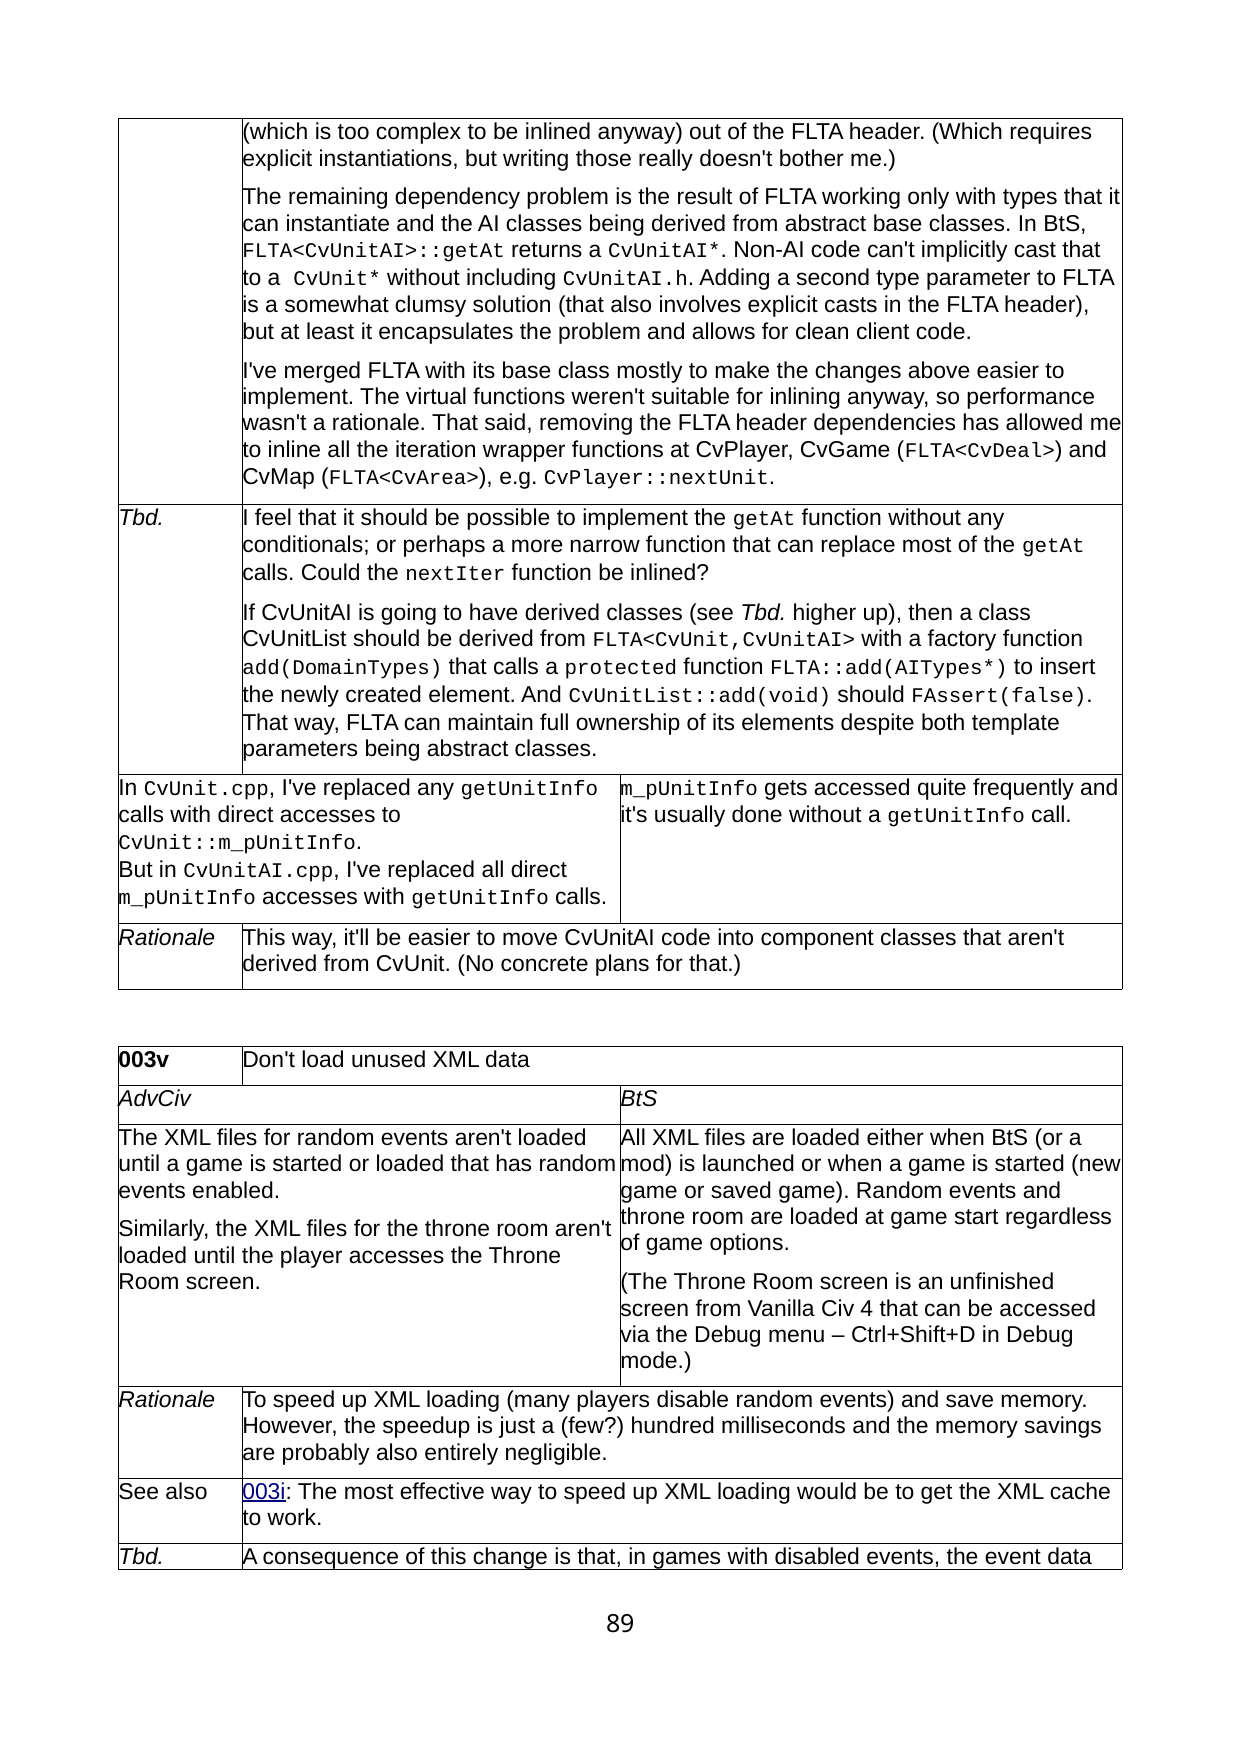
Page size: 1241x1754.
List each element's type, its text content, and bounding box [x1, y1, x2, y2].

table_cell The XML files for random events aren't loaded until a game is started or loaded that has random events enabled. Similarly, the XML files for the throne room aren't loaded until the player accesses the Throne Room screen. [119, 1125, 620, 1386]
table_cell Rationale [119, 924, 242, 988]
table_header 003v [119, 1047, 242, 1085]
table_cell To speed up XML loading (many players disable random events) and save memory. However, the speedup is just a (few?) hundred milliseconds and the memory savings are probably also entirely negligible. [243, 1387, 1122, 1477]
table_cell (which is too complex to be inlined anyway) out of the FLTA header. (Which requires explicit instantiations, but writing those really doesn't bother me.) The remaining dependency problem is the result of FLTA working only with types that it can instantiate and the AI classes being derived from abstract base classes. In BtS, FLTA<CvUnitAI>::getAt returns a CvUnitAI*. Non-AI code can't implicitly cast that to a CvUnit* without including CvUnitAI.h. Adding a second type parameter to FLTA is a somewhat clumsy solution (that also involves explicit casts in the FLTA header), but at least it encapsulates the problem and allows for clean client code. I've merged FLTA with its base class mostly to make the changes above easier to implement. The virtual functions weren't suitable for inlining anyway, so performance wasn't a rationale. That said, removing the FLTA header dependencies has allowed me to inline all the iteration wrapper functions at CvPlayer, CvGame (FLTA<CvDeal>) and CvMap (FLTA<CvArea>), e.g. CvPlayer::nextUnit. [243, 119, 1122, 503]
table_cell [119, 119, 242, 503]
table_cell A consequence of this change is that, in games with disabled events, the event data [243, 1544, 1122, 1569]
table_cell BtS [621, 1086, 1122, 1124]
table_cell AdvCiv [119, 1086, 620, 1124]
table_cell See also [119, 1479, 242, 1543]
table_cell In CvUnit.cpp, I've replaced any getUnitInfo calls with direct accesses to CvUnit::m_pUnitInfo. But in CvUnitAI.cpp, I've replaced all direct m_pUnitInfo accesses with getUnitInfo calls. [119, 775, 620, 923]
table_cell All XML files are loaded either when BtS (or a mod) is launched or when a game is started (new game or saved game). Random events and throne room are loaded at game start regardless of game options. (The Throne Room screen is an unfinished screen from Vanilla Civ 4 that can be accessed via the Debug menu – Ctrl+Shift+D in Debug mode.) [621, 1125, 1122, 1386]
table_cell Rationale [119, 1387, 242, 1477]
table_header Don't load unused XML data [243, 1047, 1122, 1085]
table_cell m_pUnitInfo gets accessed quite frequently and it's usually done without a getUnitInfo call. [621, 775, 1122, 923]
table_cell I feel that it should be possible to implement the getAt function without any conditionals; or perhaps a more narrow function that can replace most of the getAt calls. Could the nextIter function be inlined? If CvUnitAI is going to have derived classes (see Tbd. higher up), then a class CvUnitList should be derived from FLTA<CvUnit,CvUnitAI> with a factory function add(DomainTypes) that calls a protected function FLTA::add(AITypes*) to insert the newly created element. And CvUnitList::add(void) should FAssert(false). That way, FLTA can maintain full ownership of its elements despite both template parameters being abstract classes. [243, 505, 1122, 774]
table_cell Tbd. [119, 505, 242, 774]
table_cell Tbd. [119, 1544, 242, 1569]
table_cell 003i: The most effective way to speed up XML loading would be to get the XML cache to work. [243, 1479, 1122, 1543]
table_cell This way, it'll be easier to move CvUnitAI code into component classes that aren't derived from CvUnit. (No concrete plans for that.) [243, 924, 1122, 988]
